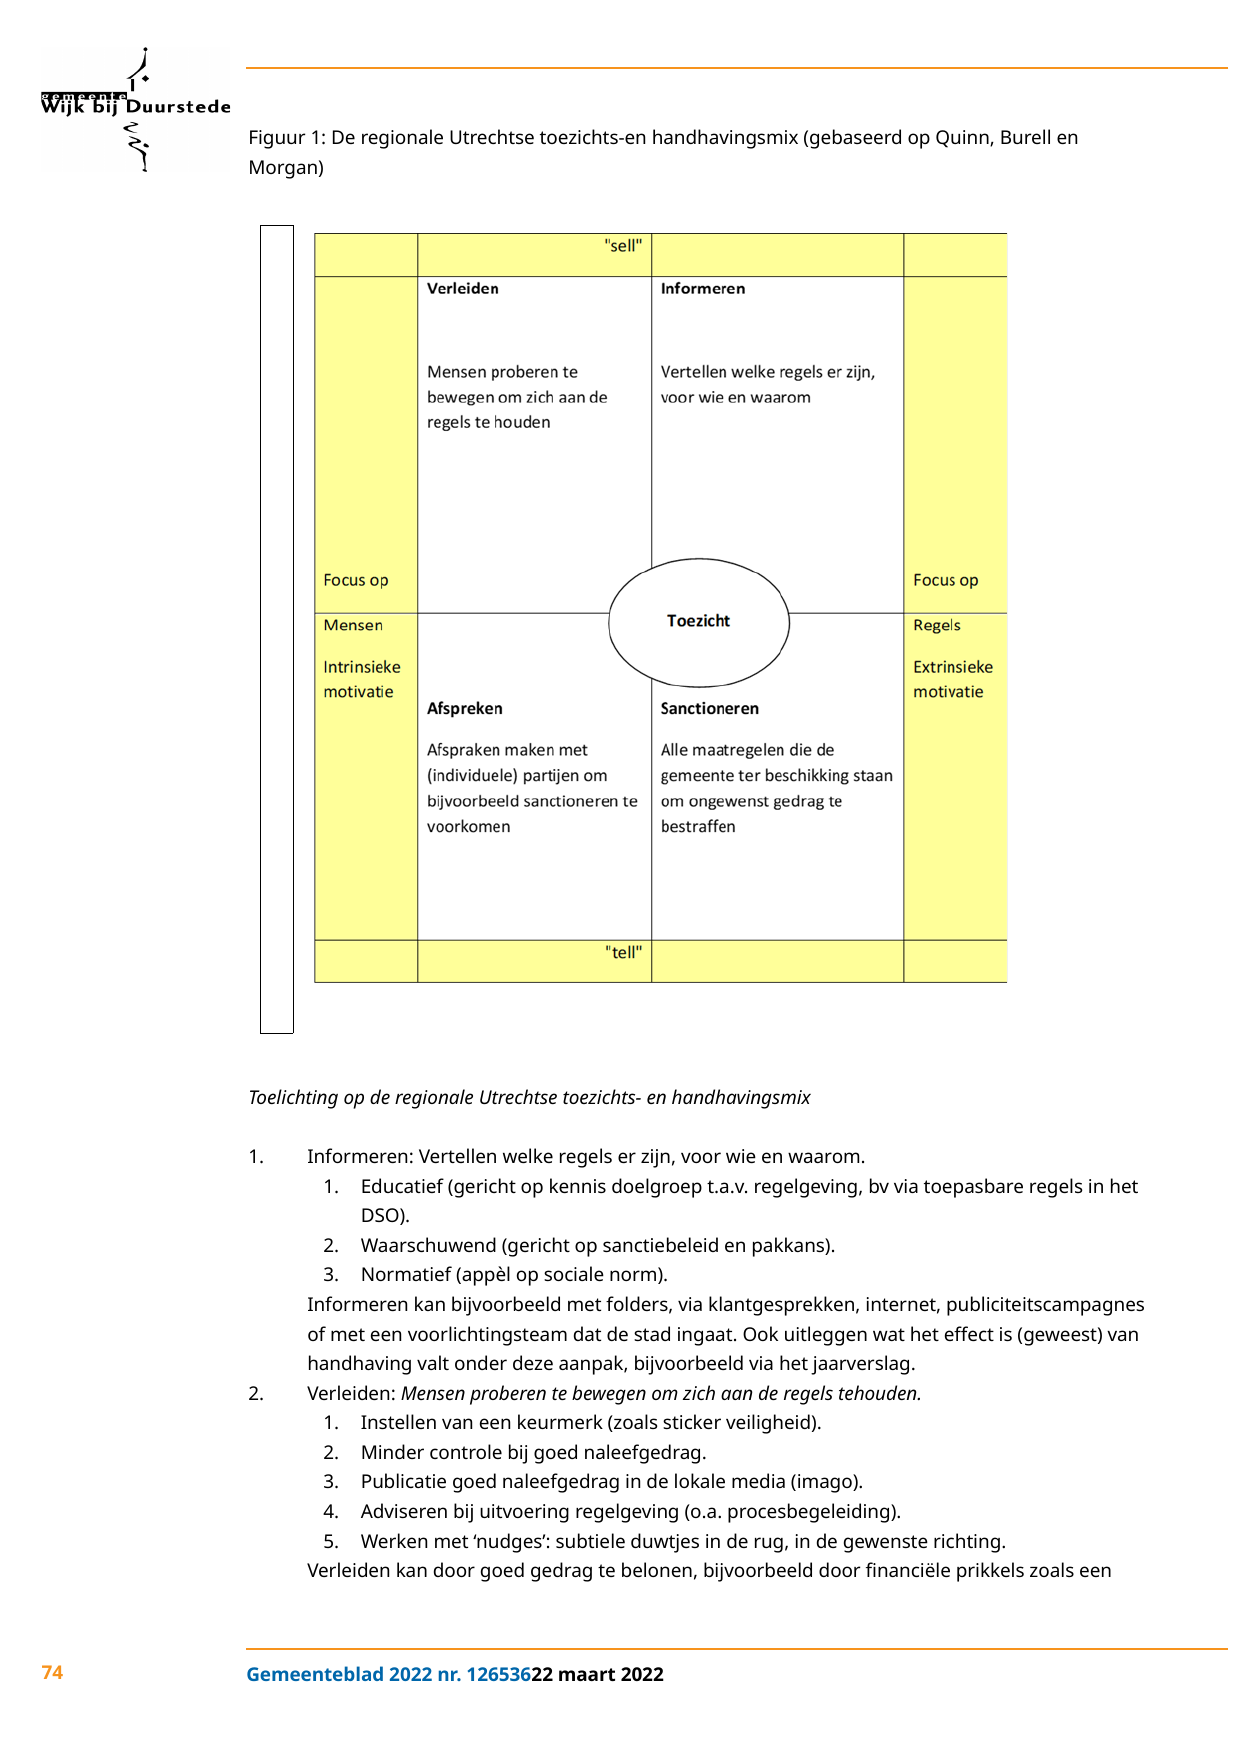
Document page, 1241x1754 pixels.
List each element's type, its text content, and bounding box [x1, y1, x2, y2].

list Minder controle bij goed naleefgedrag. [323, 1439, 1152, 1465]
text Toelichting op de regionale Utrechtse toezichts- en handhavingsmix [248, 1084, 1152, 1110]
list Verleiden kan door goed gedrag te belonen, bijvoorbeeld door financiële prikkels zoals een [248, 1557, 1152, 1583]
list Adviseren bij uitvoering regelgeving (o.a. procesbegeleiding). [323, 1498, 1152, 1524]
list Publicatie goed naleefgedrag in de lokale media (imago). [323, 1469, 1152, 1494]
list Normatief (appèl op sociale norm). [323, 1262, 1152, 1287]
list Verleiden: Mensen proberen te bewegen om zich aan de regels tehouden. [248, 1380, 1152, 1406]
picture [41, 47, 231, 172]
picture [268, 233, 1008, 1025]
list Educatief (gericht op kennis doelgroep t.a.v. regelgeving, bv via toepasbare regels in het DSO). [323, 1173, 1152, 1228]
list Informeren: Vertellen welke regels er zijn, voor wie en waarom. [248, 1143, 1152, 1169]
list Instellen van een keurmerk (zoals sticker veiligheid). [323, 1409, 1152, 1435]
text Figuur 1: De regionale Utrechtse toezichts-en handhavingsmix (gebaseerd op Quinn, Burell en Morgan) [248, 124, 1152, 180]
list Informeren kan bijvoorbeeld met folders, via klantgesprekken, internet, publiciteitscampagnes of met een voorlichtingsteam dat de stad ingaat. Ook uitleggen wat het effect is (geweest) van handhaving valt onder deze aanpak, bijvoorbeeld via het jaarverslag. [248, 1291, 1152, 1376]
list Werken met ‘nudges’: subtiele duwtjes in de rug, in de gewenste richting. [323, 1528, 1152, 1553]
list Waarschuwend (gericht op sanctiebeleid en pakkans). [323, 1232, 1152, 1258]
